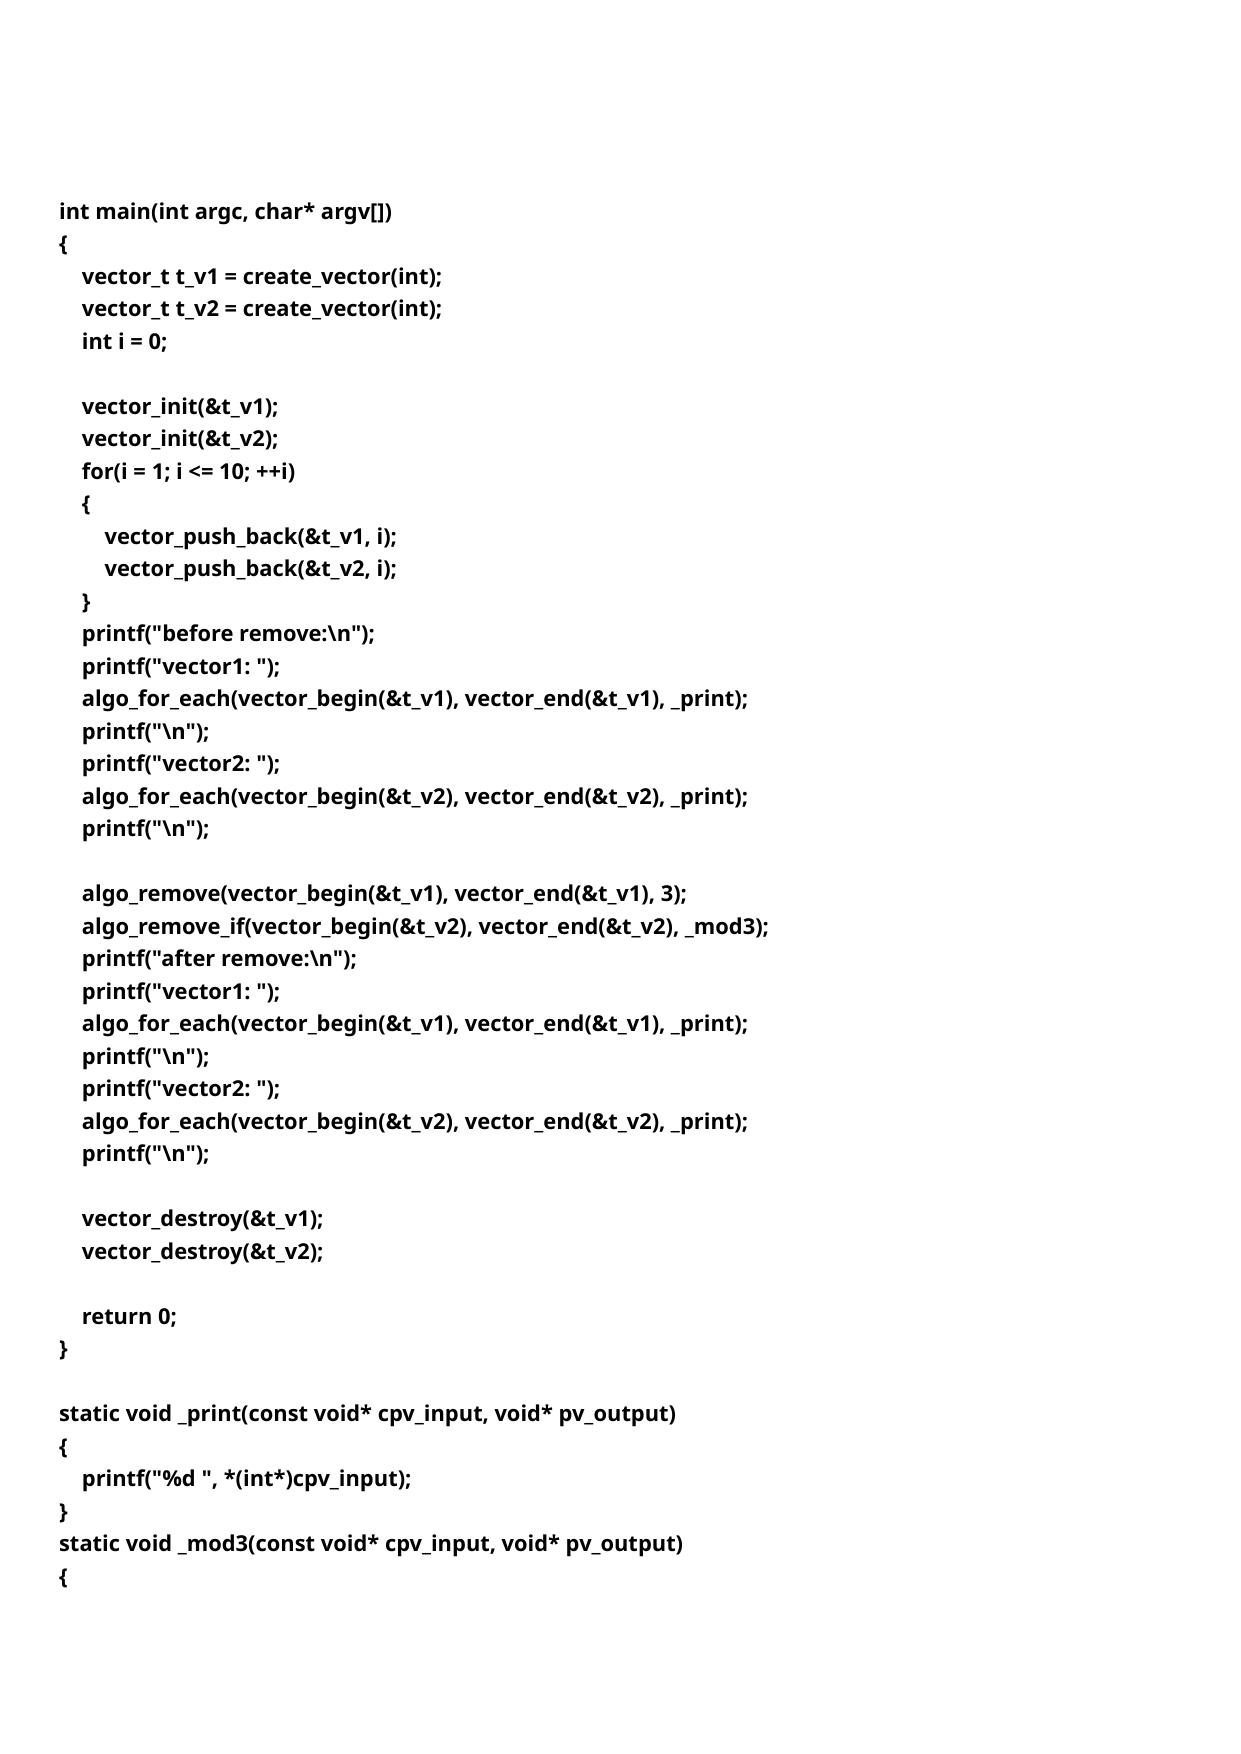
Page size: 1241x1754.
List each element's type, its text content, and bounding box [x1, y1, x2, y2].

text algo_for_each(vector_begin(&t_v2), vector_end(&t_v2), _print); [59, 1104, 1181, 1137]
text printf("\n"); [59, 1039, 1181, 1072]
text vector_push_back(&t_v2, i); [59, 552, 1181, 584]
text return 0; [59, 1299, 1181, 1332]
text printf("after remove:\n"); [59, 942, 1181, 974]
text printf("vector1: "); [59, 974, 1181, 1007]
text vector_destroy(&t_v1); [59, 1202, 1181, 1234]
text printf("vector2: "); [59, 1072, 1181, 1104]
text vector_t t_v2 = create_vector(int); [59, 292, 1181, 324]
text } [59, 584, 1181, 617]
text vector_init(&t_v1); [59, 389, 1181, 422]
text algo_for_each(vector_begin(&t_v2), vector_end(&t_v2), _print); [59, 779, 1181, 812]
text printf("vector2: "); [59, 747, 1181, 779]
text printf("\n"); [59, 714, 1181, 747]
text { [59, 1559, 1181, 1592]
text { [59, 1429, 1181, 1462]
text vector_push_back(&t_v1, i); [59, 519, 1181, 552]
text vector_destroy(&t_v2); [59, 1234, 1181, 1267]
text int main(int argc, char* argv[]) [59, 194, 1181, 227]
text vector_init(&t_v2); [59, 422, 1181, 454]
text printf("before remove:\n"); [59, 617, 1181, 649]
text { [59, 227, 1181, 259]
text printf("\n"); [59, 1137, 1181, 1169]
text static void _print(const void* cpv_input, void* pv_output) [59, 1397, 1181, 1429]
text } [59, 1494, 1181, 1527]
text algo_remove_if(vector_begin(&t_v2), vector_end(&t_v2), _mod3); [59, 909, 1181, 942]
text printf("vector1: "); [59, 649, 1181, 682]
text algo_for_each(vector_begin(&t_v1), vector_end(&t_v1), _print); [59, 682, 1181, 714]
text static void _mod3(const void* cpv_input, void* pv_output) [59, 1527, 1181, 1559]
text { [59, 487, 1181, 519]
text algo_for_each(vector_begin(&t_v1), vector_end(&t_v1), _print); [59, 1007, 1181, 1039]
text vector_t t_v1 = create_vector(int); [59, 259, 1181, 292]
text for(i = 1; i <= 10; ++i) [59, 454, 1181, 487]
text algo_remove(vector_begin(&t_v1), vector_end(&t_v1), 3); [59, 877, 1181, 909]
text } [59, 1332, 1181, 1364]
text int i = 0; [59, 324, 1181, 357]
text printf("%d ", *(int*)cpv_input); [59, 1462, 1181, 1494]
text printf("\n"); [59, 812, 1181, 844]
